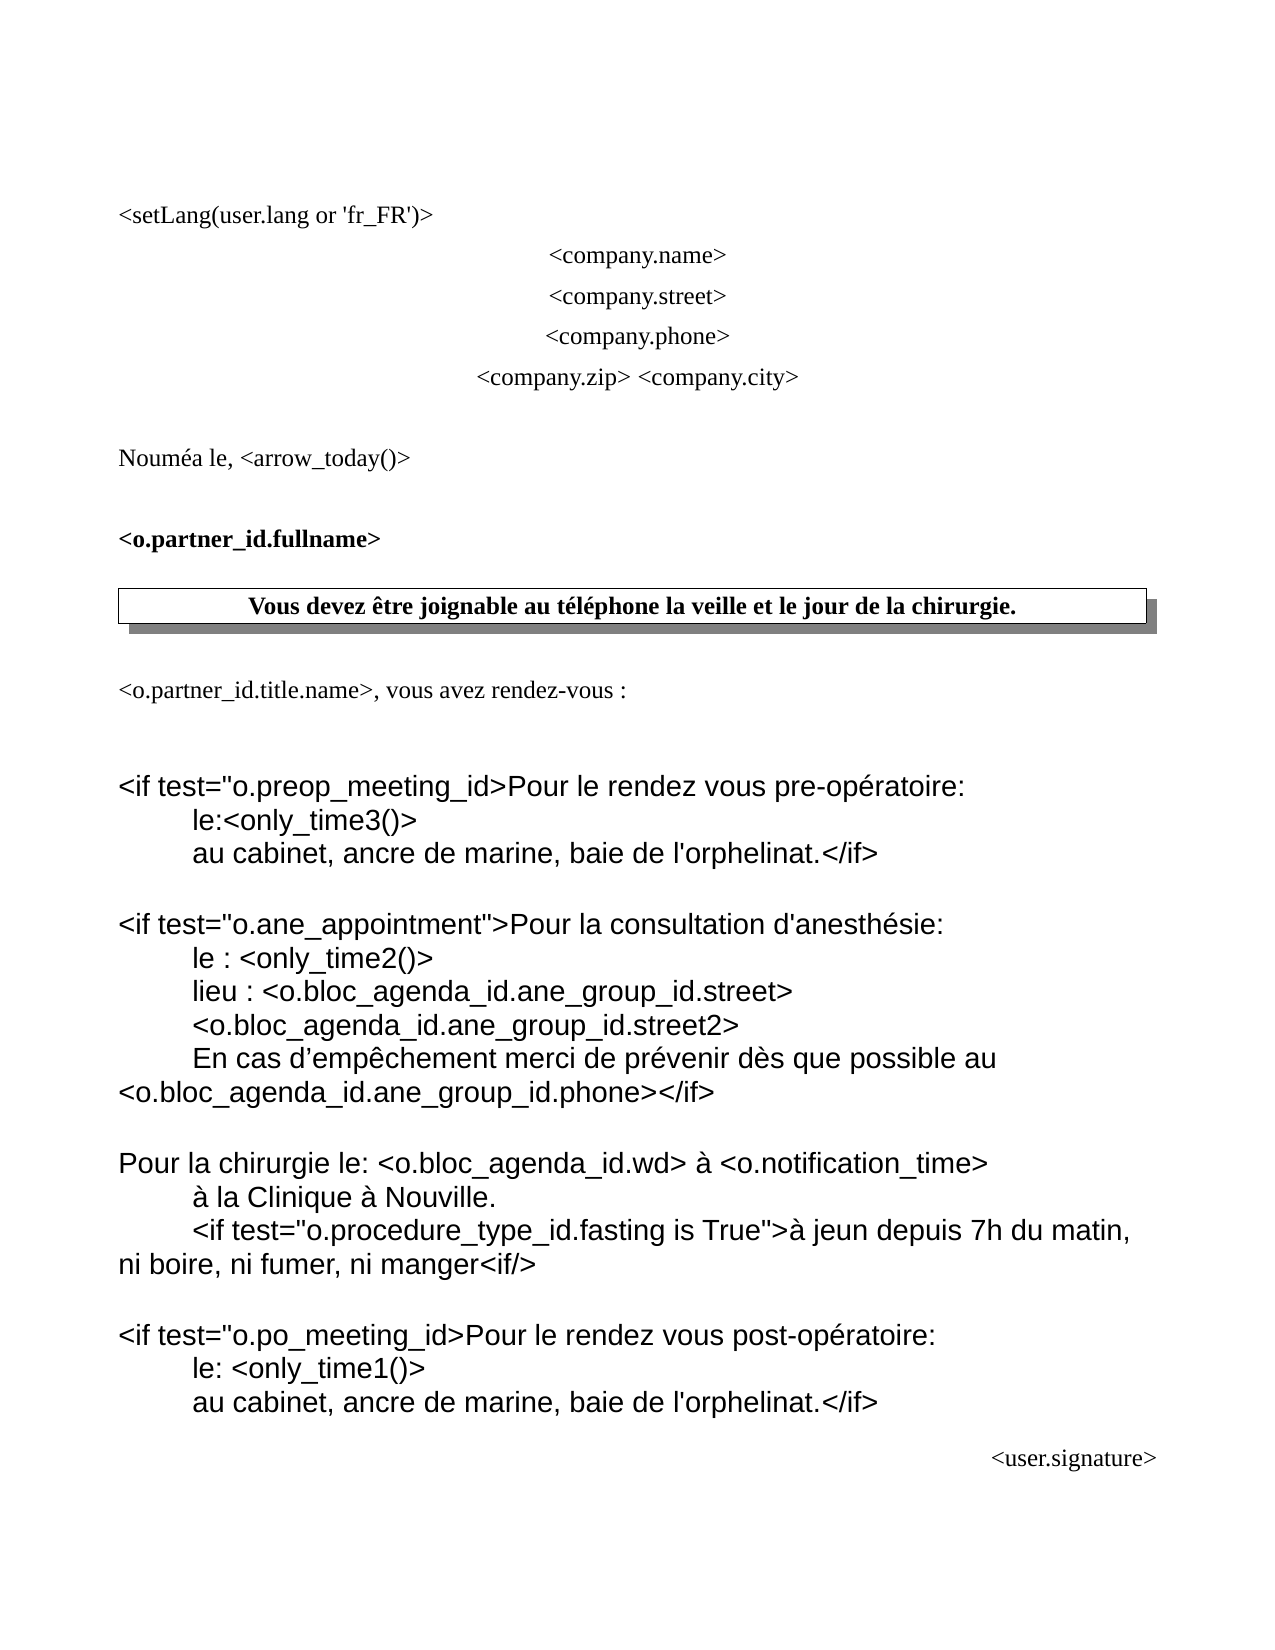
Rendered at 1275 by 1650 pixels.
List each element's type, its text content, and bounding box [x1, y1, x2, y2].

text <company.name> [118, 240, 1157, 269]
subtitle Pour la chirurgie le: <o.bloc_agenda_id.wd> à <o.notification_time> à la Clinique à Nouville. <if test="o.procedure_type_id.fasting is True">à jeun depuis 7h du matin, ni boire, ni fumer, ni manger<if/> [118, 1146, 1157, 1280]
text <company.phone> [118, 321, 1157, 350]
text <user.signature> [118, 1443, 1157, 1471]
text <o.partner_id.fullname> [118, 524, 1157, 553]
subtitle <if test="o.po_meeting_id>Pour le rendez vous post-opératoire: le: <only_time1()> au cabinet, ancre de marine, baie de l'orphelinat.</if> [118, 1318, 1157, 1418]
subtitle <if test="o.ane_appointment">Pour la consultation d'anesthésie: le : <only_time2()> lieu : <o.bloc_agenda_id.ane_group_id.street> <o.bloc_agenda_id.ane_group_id.street2> En cas d’empêchement merci de prévenir dès que possible au <o.bloc_agenda_id.ane_group_id.phone></if> [118, 907, 1157, 1108]
text <o.partner_id.title.name>, vous avez rendez-vous : [118, 675, 1157, 704]
text Nouméa le, <arrow_today()> [118, 443, 1157, 472]
text <setLang(user.lang or 'fr_FR')> [118, 200, 1157, 229]
text <company.street> [118, 281, 1157, 310]
subtitle <if test="o.preop_meeting_id>Pour le rendez vous pre-opératoire: le:<only_time3()> au cabinet, ancre de marine, baie de l'orphelinat.</if> [118, 769, 1157, 870]
text Vous devez être joignable au téléphone la veille et le jour de la chirurgie. [119, 589, 1146, 623]
text <company.zip> <company.city> [118, 362, 1157, 391]
